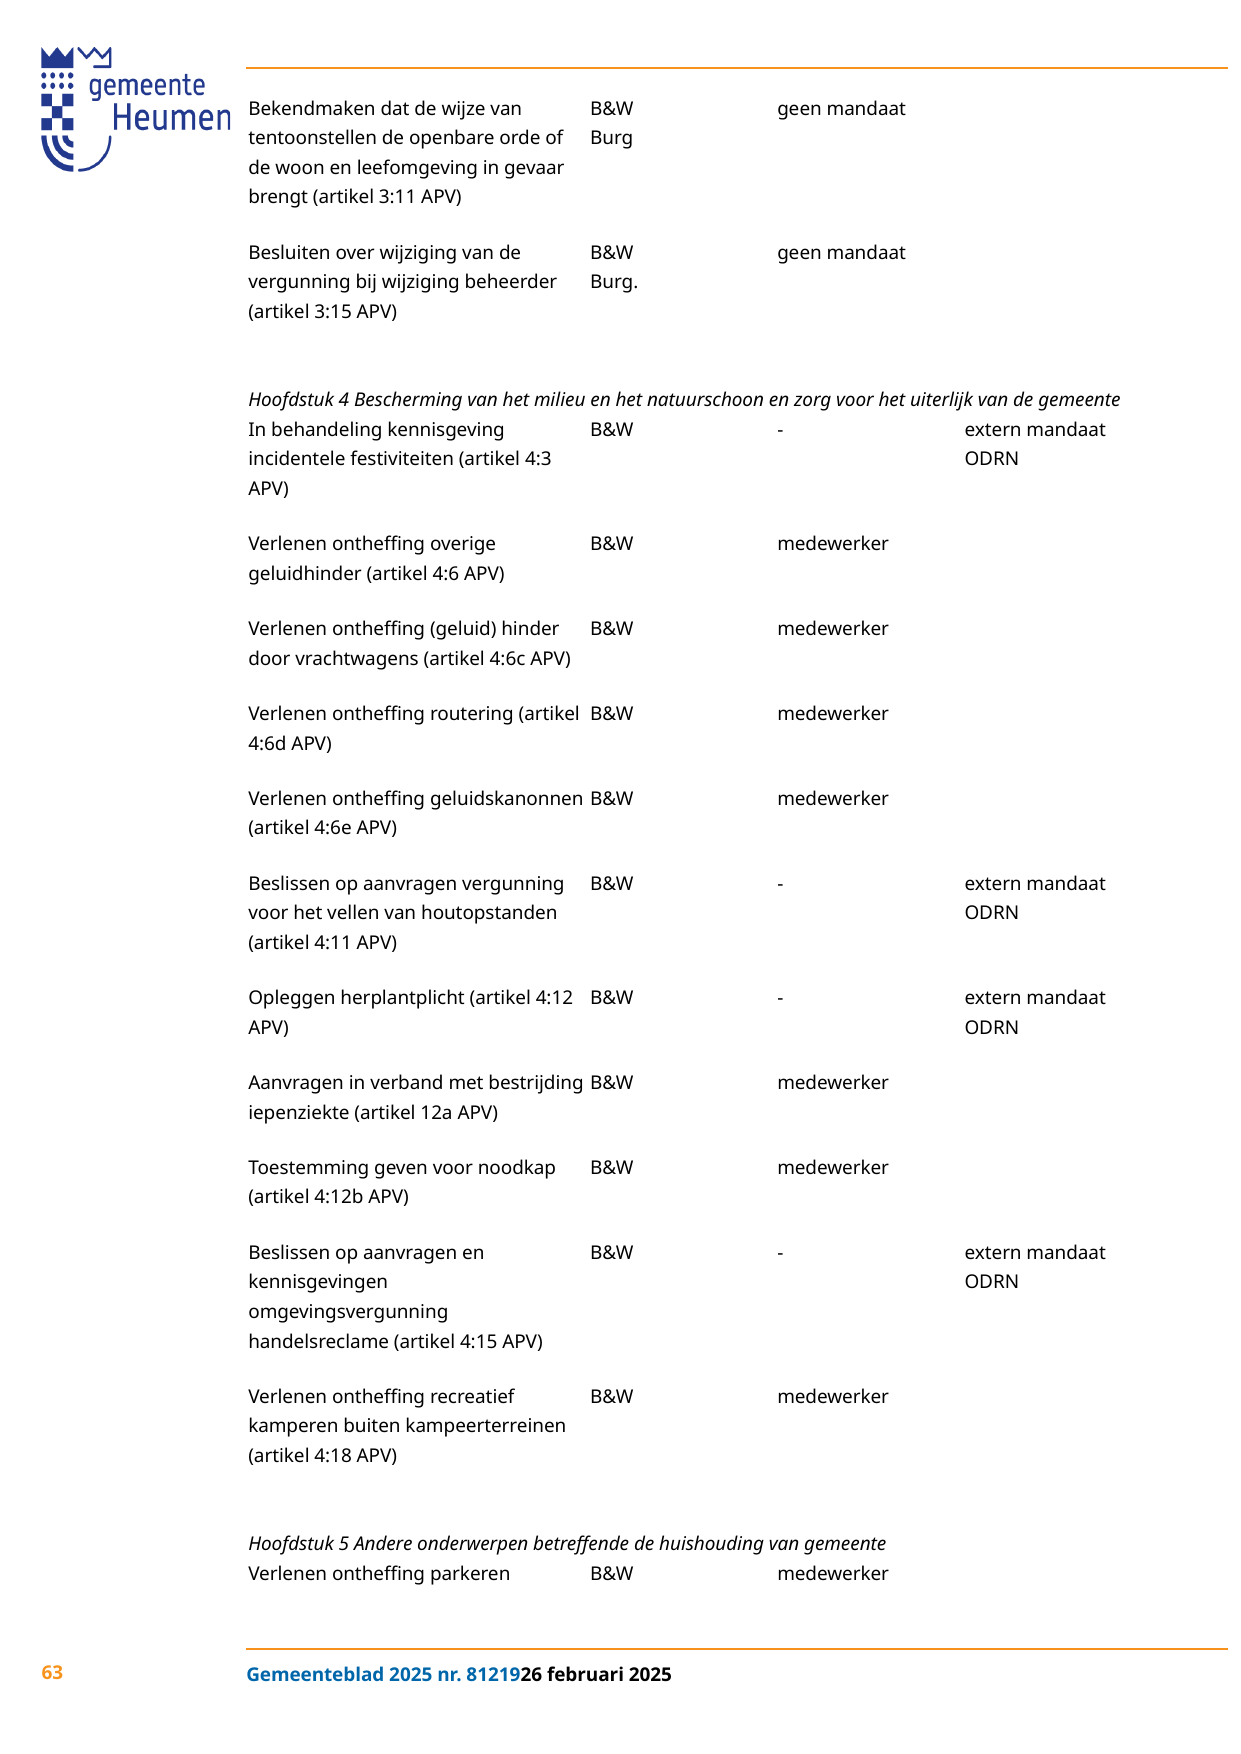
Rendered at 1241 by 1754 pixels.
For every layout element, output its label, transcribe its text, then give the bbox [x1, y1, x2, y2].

table_cell B&W [590, 1239, 777, 1383]
table_cell Aanvragen in verband met bestrijding iepenziekte (artikel 12a APV) [248, 1069, 590, 1154]
table_cell geen mandaat [777, 239, 964, 353]
table_cell Verlenen ontheffing overige geluidhinder (artikel 4:6 APV) [248, 530, 590, 615]
table_cell medewerker [777, 1154, 964, 1239]
table_cell B&W Burg [590, 95, 777, 239]
table_cell Verlenen ontheffing recreatief kamperen buiten kampeerterreinen (artikel 4:18 APV) [248, 1383, 590, 1498]
table_cell Verlenen ontheffing routering (artikel 4:6d APV) [248, 700, 590, 785]
table_cell medewerker [777, 785, 964, 870]
table_cell Verlenen ontheffing geluidskanonnen (artikel 4:6e APV) [248, 785, 590, 870]
table_cell medewerker [777, 1069, 964, 1154]
table_cell Opleggen herplantplicht (artikel 4:12 APV) [248, 984, 590, 1069]
table_cell Bekendmaken dat de wijze van tentoonstellen de openbare orde of de woon en leefomgeving in gevaar brengt (artikel 3:11 APV) [248, 95, 590, 239]
table_header B&W [590, 1560, 777, 1586]
table_cell Besluiten over wijziging van de vergunning bij wijziging beheerder (artikel 3:15 APV) [248, 239, 590, 353]
table_header Verlenen ontheffing parkeren [248, 1560, 590, 1586]
table_cell B&W [590, 530, 777, 615]
table_header [964, 1560, 1152, 1586]
table_cell B&W [590, 615, 777, 700]
table_cell - [777, 984, 964, 1069]
table_cell B&W [590, 1383, 777, 1498]
table_cell B&W [590, 1069, 777, 1154]
table_cell - [777, 1239, 964, 1383]
table_header extern mandaat ODRN [964, 416, 1152, 530]
table_cell [964, 785, 1152, 870]
table_cell extern mandaat ODRN [964, 1239, 1152, 1383]
table_cell B&W Burg. [590, 239, 777, 353]
table_cell [964, 95, 1152, 239]
table_cell medewerker [777, 700, 964, 785]
table_cell Verlenen ontheffing (geluid) hinder door vrachtwagens (artikel 4:6c APV) [248, 615, 590, 700]
table_cell Beslissen op aanvragen vergunning voor het vellen van houtopstanden (artikel 4:11 APV) [248, 870, 590, 984]
table_cell [964, 530, 1152, 615]
table_cell extern mandaat ODRN [964, 984, 1152, 1069]
table_cell [964, 1154, 1152, 1239]
table_cell [964, 700, 1152, 785]
table_cell [964, 239, 1152, 353]
table_cell [964, 615, 1152, 700]
table_cell [964, 1069, 1152, 1154]
table_cell - [777, 870, 964, 984]
table_header B&W [590, 416, 777, 530]
table_header In behandeling kennisgeving incidentele festiviteiten (artikel 4:3 APV) [248, 416, 590, 530]
picture [41, 47, 231, 172]
table_cell B&W [590, 1154, 777, 1239]
table_cell Beslissen op aanvragen en kennisgevingen omgevingsvergunning handelsreclame (artikel 4:15 APV) [248, 1239, 590, 1383]
table_cell extern mandaat ODRN [964, 870, 1152, 984]
table_cell Toestemming geven voor noodkap (artikel 4:12b APV) [248, 1154, 590, 1239]
table_cell medewerker [777, 1383, 964, 1498]
table_header - [777, 416, 964, 530]
table_cell B&W [590, 700, 777, 785]
table_cell medewerker [777, 615, 964, 700]
table_cell B&W [590, 984, 777, 1069]
table_cell B&W [590, 870, 777, 984]
table_cell [964, 1383, 1152, 1498]
table_header medewerker [777, 1560, 964, 1586]
table_cell geen mandaat [777, 95, 964, 239]
text Hoofdstuk 5 Andere onderwerpen betreffende de huishouding van gemeente [248, 1530, 1152, 1556]
table_cell B&W [590, 785, 777, 870]
table_cell medewerker [777, 530, 964, 615]
text Hoofdstuk 4 Bescherming van het milieu en het natuurschoon en zorg voor het uiterlijk van de gemeente [248, 386, 1152, 412]
